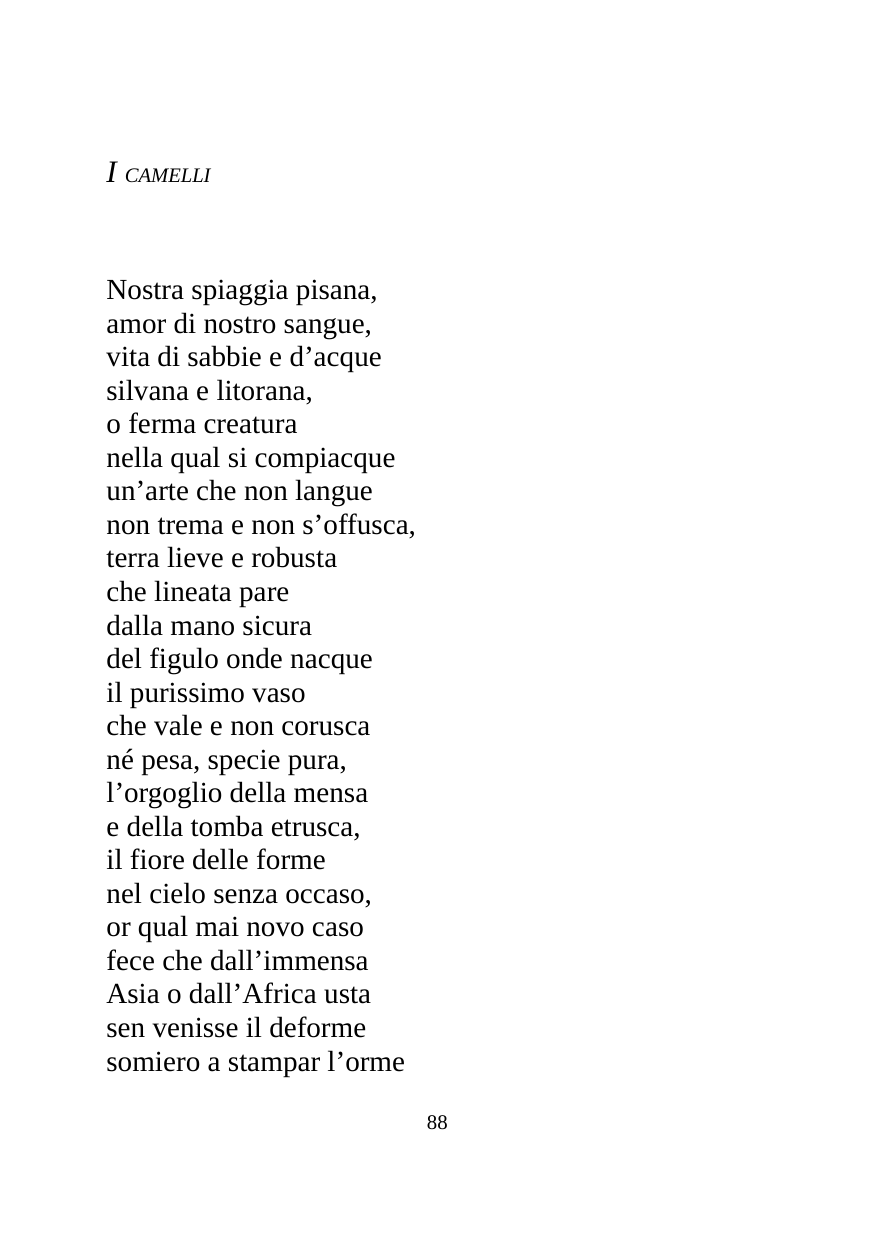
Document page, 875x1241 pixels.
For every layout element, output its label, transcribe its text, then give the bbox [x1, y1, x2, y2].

text Asia o dall’Africa usta [106, 977, 768, 1010]
text somiero a stampar l’orme [106, 1044, 768, 1077]
text sen venisse il deforme [106, 1010, 768, 1044]
text e della tomba etrusca, [106, 809, 768, 842]
text dalla mano sicura [106, 608, 768, 641]
text che lineata pare [106, 574, 768, 608]
text né pesa, specie pura, [106, 742, 768, 775]
text terra lieve e robusta [106, 541, 768, 574]
text non trema e non s’offusca, [106, 507, 768, 541]
text vita di sabbie e d’acque [106, 339, 768, 373]
text un’arte che non langue [106, 473, 768, 507]
text nella qual si compiacque [106, 440, 768, 473]
text che vale e non corusca [106, 708, 768, 742]
text del figulo onde nacque [106, 641, 768, 675]
subtitle I camelli [106, 153, 768, 189]
text il fiore delle forme [106, 842, 768, 876]
text or qual mai novo caso [106, 909, 768, 943]
text nel cielo senza occaso, [106, 876, 768, 909]
text il purissimo vaso [106, 675, 768, 708]
text o ferma creatura [106, 406, 768, 440]
text amor di nostro sangue, [106, 306, 768, 339]
text silvana e litorana, [106, 373, 768, 406]
text Nostra spiaggia pisana, [106, 272, 768, 306]
text fece che dall’immensa [106, 943, 768, 977]
text l’orgoglio della mensa [106, 775, 768, 809]
